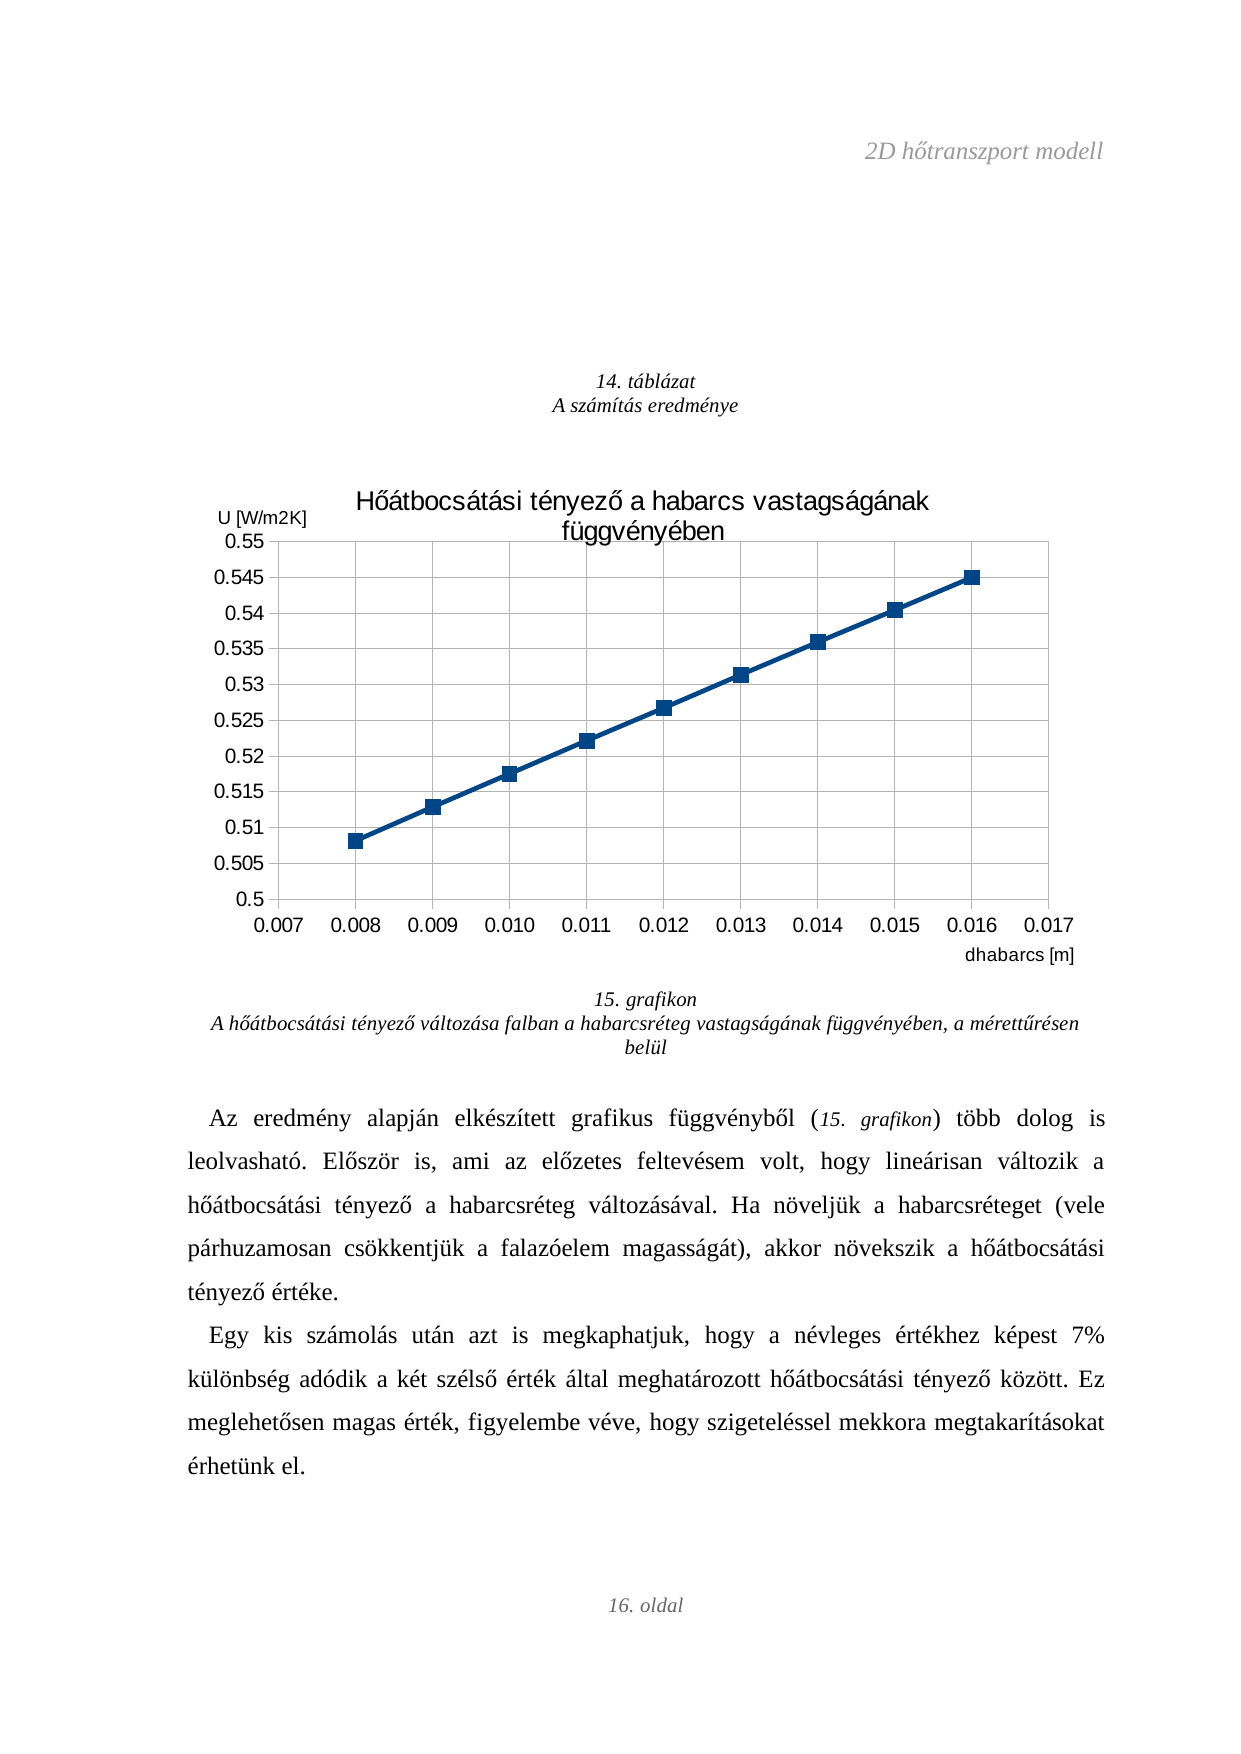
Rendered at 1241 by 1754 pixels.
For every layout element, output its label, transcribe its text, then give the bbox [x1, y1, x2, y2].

text 15. grafikon [187, 987, 1106, 1011]
text 14. táblázat [187, 369, 1106, 393]
text Egy kis számolás után azt is megkaphatjuk, hogy a névleges értékhez képest 7% különbség adódik a két szélső érték által meghatározott hőátbocsátási tényező között. Ez meglehetősen magas érték, figyelembe véve, hogy szigeteléssel mekkora megtakarításokat érhetünk el. [187, 1320, 1106, 1480]
text Az eredmény alapján elkészített grafikus függvényből (15. grafikon) több dolog is leolvasható. Először is, ami az előzetes feltevésem volt, hogy lineárisan változik a hőátbocsátási tényező a habarcsréteg változásával. Ha növeljük a habarcsréteget (vele párhuzamosan csökkentjük a falazóelem magasságát), akkor növekszik a hőátbocsátási tényező értéke. [187, 1102, 1106, 1306]
text A számítás eredménye [187, 393, 1106, 417]
text A hőátbocsátási tényező változása falban a habarcsréteg vastagságának függvényében, a mérettűrésen belül [187, 1011, 1106, 1059]
